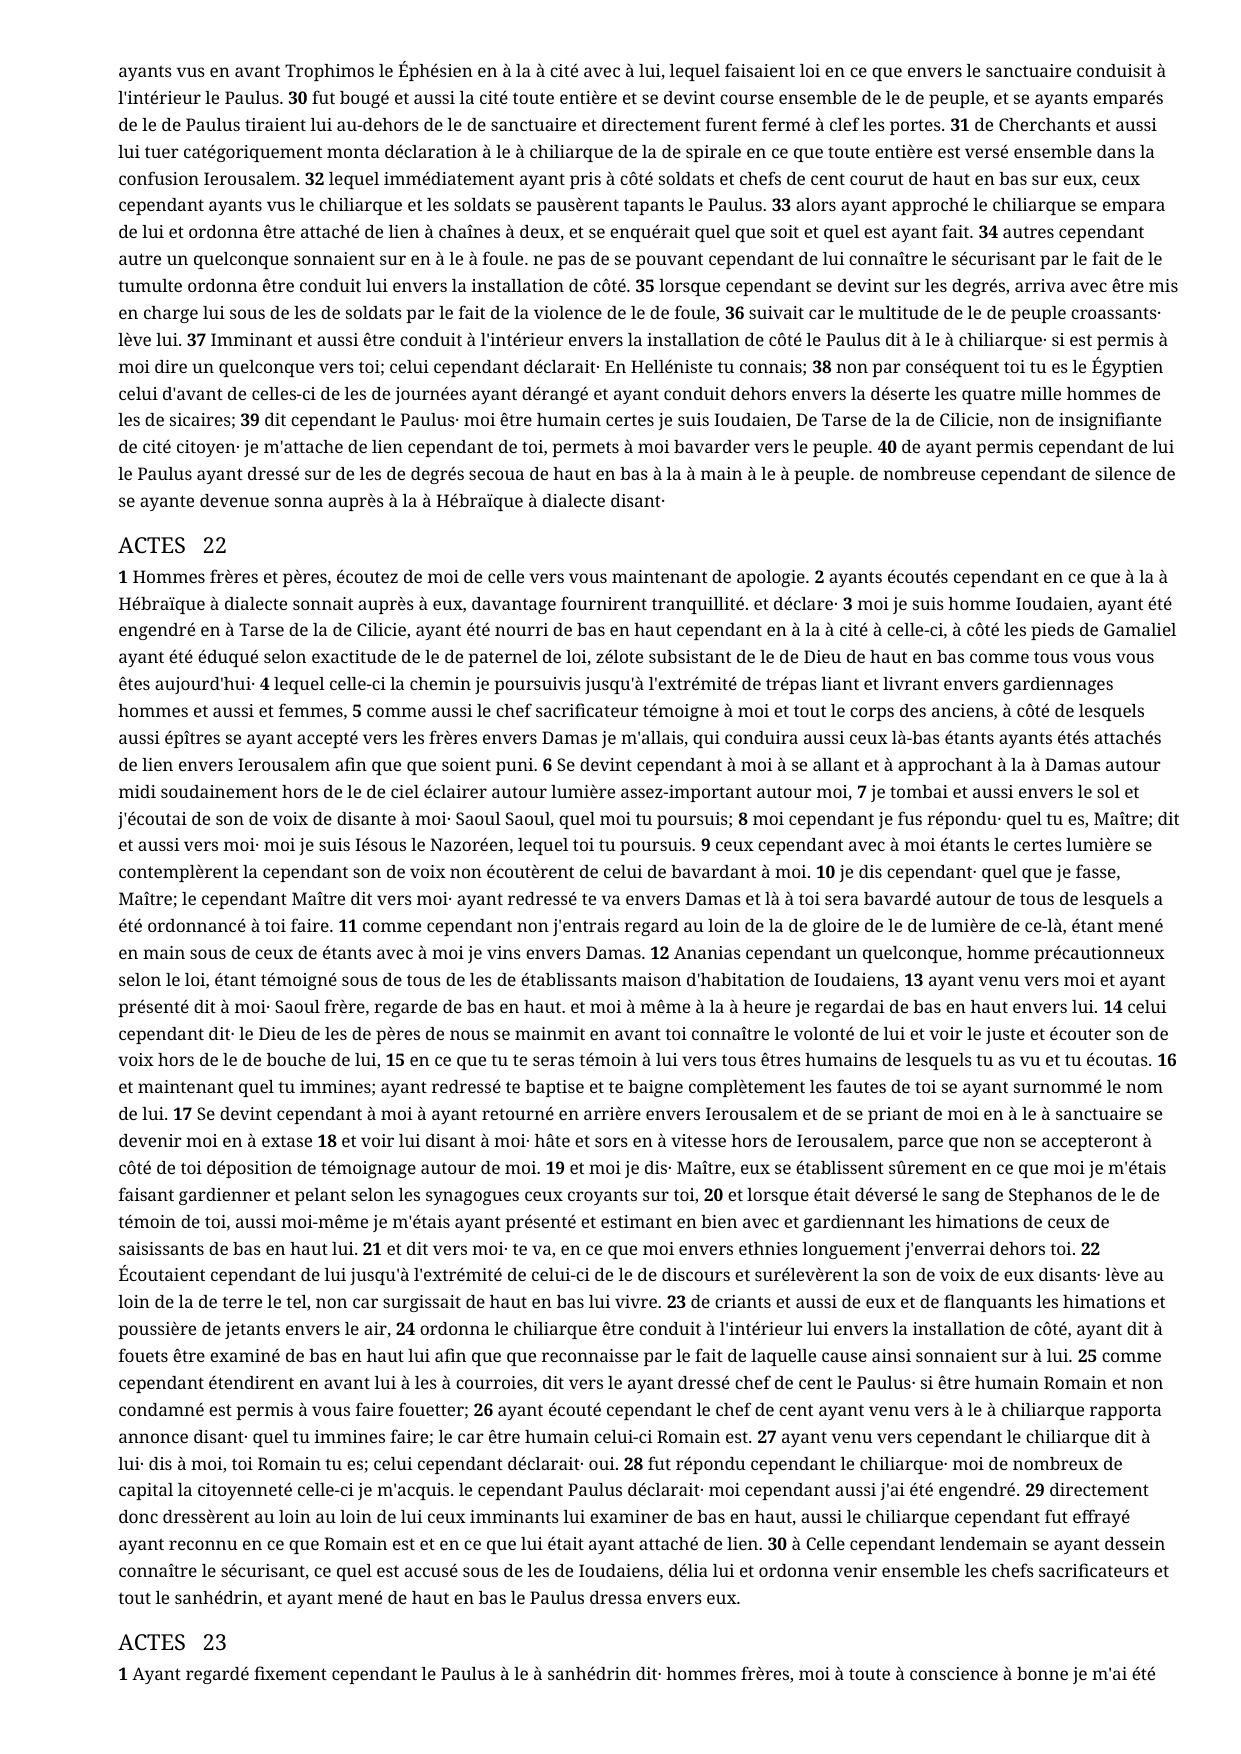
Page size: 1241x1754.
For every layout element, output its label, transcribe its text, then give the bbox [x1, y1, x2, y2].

text ACTES 23 [118, 1627, 1181, 1657]
text ayants vus en avant Trophimos le Éphésien en à la à cité avec à lui, lequel faisaient loi en ce que envers le sanctuaire conduisit à l'intérieur le Paulus. 30 fut bougé et aussi la cité toute entière et se devint course ensemble de le de peuple, et se ayants emparés de le de Paulus tiraient lui au-dehors de le de sanctuaire et directement furent fermé à clef les portes. 31 de Cherchants et aussi lui tuer catégoriquement monta déclaration à le à chiliarque de la de spirale en ce que toute entière est versé ensemble dans la confusion Ierousalem. 32 lequel immédiatement ayant pris à côté soldats et chefs de cent courut de haut en bas sur eux, ceux cependant ayants vus le chiliarque et les soldats se pausèrent tapants le Paulus. 33 alors ayant approché le chiliarque se empara de lui et ordonna être attaché de lien à chaînes à deux, et se enquérait quel que soit et quel est ayant fait. 34 autres cependant autre un quelconque sonnaient sur en à le à foule. ne pas de se pouvant cependant de lui connaître le sécurisant par le fait de le tumulte ordonna être conduit lui envers la installation de côté. 35 lorsque cependant se devint sur les degrés, arriva avec être mis en charge lui sous de les de soldats par le fait de la violence de le de foule, 36 suivait car le multitude de le de peuple croassants· lève lui. 37 Imminant et aussi être conduit à l'intérieur envers la installation de côté le Paulus dit à le à chiliarque· si est permis à moi dire un quelconque vers toi; celui cependant déclarait· En Helléniste tu connais; 38 non par conséquent toi tu es le Égyptien celui d'avant de celles-ci de les de journées ayant dérangé et ayant conduit dehors envers la déserte les quatre mille hommes de les de sicaires; 39 dit cependant le Paulus· moi être humain certes je suis Ioudaien, De Tarse de la de Cilicie, non de insignifiante de cité citoyen· je m'attache de lien cependant de toi, permets à moi bavarder vers le peuple. 40 de ayant permis cependant de lui le Paulus ayant dressé sur de les de degrés secoua de haut en bas à la à main à le à peuple. de nombreuse cependant de silence de se ayante devenue sonna auprès à la à Hébraïque à dialecte disant· [118, 59, 1181, 512]
text 1 Hommes frères et pères, écoutez de moi de celle vers vous maintenant de apologie. 2 ayants écoutés cependant en ce que à la à Hébraïque à dialecte sonnait auprès à eux, davantage fournirent tranquillité. et déclare· 3 moi je suis homme Ioudaien, ayant été engendré en à Tarse de la de Cilicie, ayant été nourri de bas en haut cependant en à la à cité à celle-ci, à côté les pieds de Gamaliel ayant été éduqué selon exactitude de le de paternel de loi, zélote subsistant de le de Dieu de haut en bas comme tous vous vous êtes aujourd'hui· 4 lequel celle-ci la chemin je poursuivis jusqu'à l'extrémité de trépas liant et livrant envers gardiennages hommes et aussi et femmes, 5 comme aussi le chef sacrificateur témoigne à moi et tout le corps des anciens, à côté de lesquels aussi épîtres se ayant accepté vers les frères envers Damas je m'allais, qui conduira aussi ceux là-bas étants ayants étés attachés de lien envers Ierousalem afin que que soient puni. 6 Se devint cependant à moi à se allant et à approchant à la à Damas autour midi soudainement hors de le de ciel éclairer autour lumière assez-important autour moi, 7 je tombai et aussi envers le sol et j'écoutai de son de voix de disante à moi· Saoul Saoul, quel moi tu poursuis; 8 moi cependant je fus répondu· quel tu es, Maître; dit et aussi vers moi· moi je suis Iésous le Nazoréen, lequel toi tu poursuis. 9 ceux cependant avec à moi étants le certes lumière se contemplèrent la cependant son de voix non écoutèrent de celui de bavardant à moi. 10 je dis cependant· quel que je fasse, Maître; le cependant Maître dit vers moi· ayant redressé te va envers Damas et là à toi sera bavardé autour de tous de lesquels a été ordonnancé à toi faire. 11 comme cependant non j'entrais regard au loin de la de gloire de le de lumière de ce-là, étant mené en main sous de ceux de étants avec à moi je vins envers Damas. 12 Ananias cependant un quelconque, homme précautionneux selon le loi, étant témoigné sous de tous de les de établissants maison d'habitation de Ioudaiens, 13 ayant venu vers moi et ayant présenté dit à moi· Saoul frère, regarde de bas en haut. et moi à même à la à heure je regardai de bas en haut envers lui. 14 celui cependant dit· le Dieu de les de pères de nous se mainmit en avant toi connaître le volonté de lui et voir le juste et écouter son de voix hors de le de bouche de lui, 15 en ce que tu te seras témoin à lui vers tous êtres humains de lesquels tu as vu et tu écoutas. 16 et maintenant quel tu immines; ayant redressé te baptise et te baigne complètement les fautes de toi se ayant surnommé le nom de lui. 17 Se devint cependant à moi à ayant retourné en arrière envers Ierousalem et de se priant de moi en à le à sanctuaire se devenir moi en à extase 18 et voir lui disant à moi· hâte et sors en à vitesse hors de Ierousalem, parce que non se accepteront à côté de toi déposition de témoignage autour de moi. 19 et moi je dis· Maître, eux se établissent sûrement en ce que moi je m'étais faisant gardienner et pelant selon les synagogues ceux croyants sur toi, 20 et lorsque était déversé le sang de Stephanos de le de témoin de toi, aussi moi-même je m'étais ayant présenté et estimant en bien avec et gardiennant les himations de ceux de saisissants de bas en haut lui. 21 et dit vers moi· te va, en ce que moi envers ethnies longuement j'enverrai dehors toi. 22 Écoutaient cependant de lui jusqu'à l'extrémité de celui-ci de le de discours et surélevèrent la son de voix de eux disants· lève au loin de la de terre le tel, non car surgissait de haut en bas lui vivre. 23 de criants et aussi de eux et de flanquants les himations et poussière de jetants envers le air, 24 ordonna le chiliarque être conduit à l'intérieur lui envers la installation de côté, ayant dit à fouets être examiné de bas en haut lui afin que que reconnaisse par le fait de laquelle cause ainsi sonnaient sur à lui. 25 comme cependant étendirent en avant lui à les à courroies, dit vers le ayant dressé chef de cent le Paulus· si être humain Romain et non condamné est permis à vous faire fouetter; 26 ayant écouté cependant le chef de cent ayant venu vers à le à chiliarque rapporta annonce disant· quel tu immines faire; le car être humain celui-ci Romain est. 27 ayant venu vers cependant le chiliarque dit à lui· dis à moi, toi Romain tu es; celui cependant déclarait· oui. 28 fut répondu cependant le chiliarque· moi de nombreux de capital la citoyenneté celle-ci je m'acquis. le cependant Paulus déclarait· moi cependant aussi j'ai été engendré. 29 directement donc dressèrent au loin au loin de lui ceux imminants lui examiner de bas en haut, aussi le chiliarque cependant fut effrayé ayant reconnu en ce que Romain est et en ce que lui était ayant attaché de lien. 30 à Celle cependant lendemain se ayant dessein connaître le sécurisant, ce quel est accusé sous de les de Ioudaiens, délia lui et ordonna venir ensemble les chefs sacrificateurs et tout le sanhédrin, et ayant mené de haut en bas le Paulus dressa envers eux. [118, 565, 1181, 1609]
text 1 Ayant regardé fixement cependant le Paulus à le à sanhédrin dit· hommes frères, moi à toute à conscience à bonne je m'ai été [118, 1662, 1181, 1685]
text ACTES 22 [118, 531, 1181, 560]
